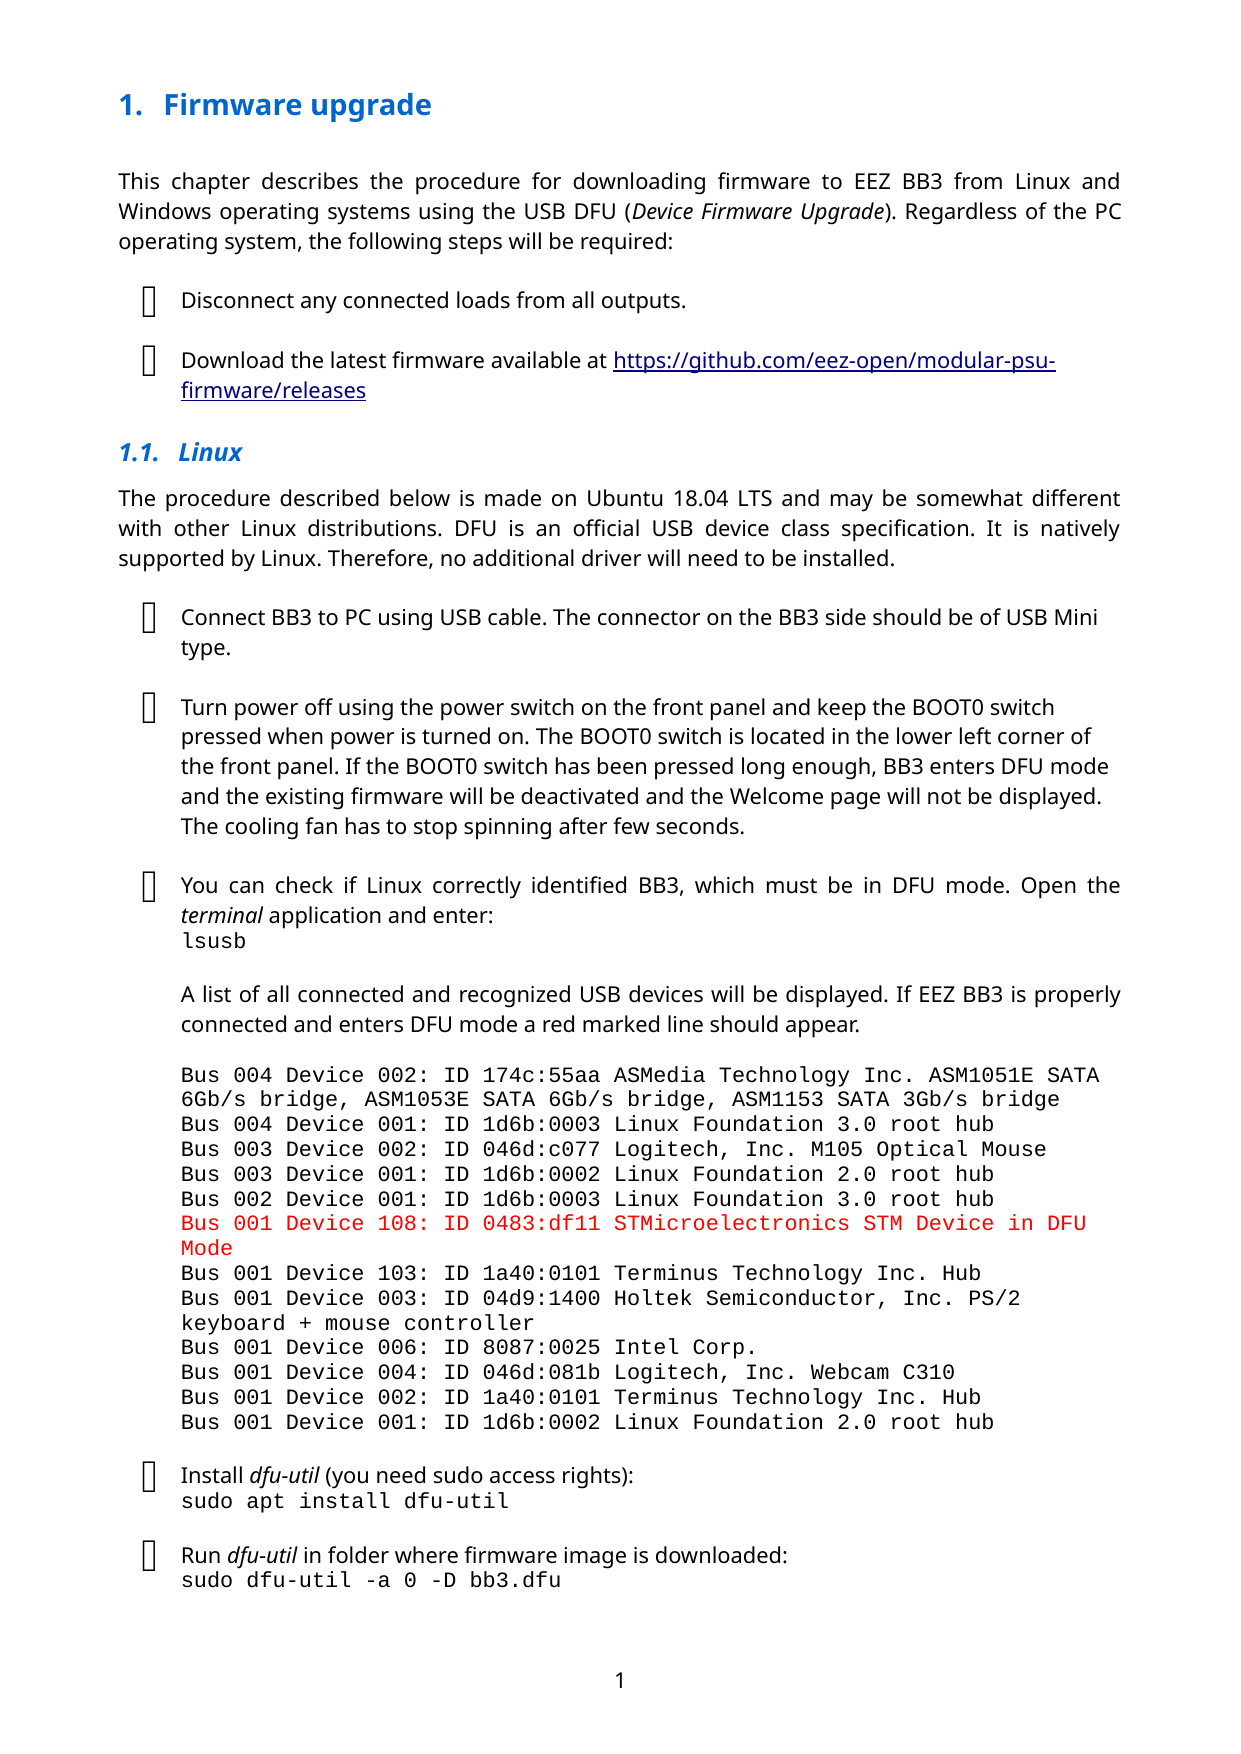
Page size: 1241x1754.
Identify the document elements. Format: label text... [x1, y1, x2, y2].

table_cell  [118, 345, 181, 434]
table_header  [118, 285, 181, 345]
text The procedure described below is made on Ubuntu 18.04 LTS and may be somewhat different with other Linux distributions. DFU is an official USB device class specification. It is natively supported by Linux. Therefore, no additional driver will need to be installed. [118, 483, 1122, 572]
table_cell  [118, 692, 181, 870]
table_cell  [118, 1540, 181, 1619]
table_header Disconnect any connected loads from all outputs. [181, 285, 1122, 345]
subtitle Firmware upgrade [118, 84, 1122, 124]
table_cell  [118, 870, 181, 1461]
table_header Connect BB3 to PC using USB cable. The connector on the BB3 side should be of USB Mini type. [181, 602, 1122, 692]
table_cell Turn power off using the power switch on the front panel and keep the BOOT0 switch pressed when power is turned on. The BOOT0 switch is located in the lower left corner of the front panel. If the BOOT0 switch has been pressed long enough, BB3 enters DFU mode and the existing firmware will be deactivated and the Welcome page will not be displayed. The cooling fan has to stop spinning after few seconds. [181, 692, 1122, 870]
text This chapter describes the procedure for downloading firmware to EEZ BB3 from Linux and Windows operating systems using the USB DFU (Device Firmware Upgrade). Regardless of the PC operating system, the following steps will be required: [118, 166, 1122, 255]
table_cell Install dfu-util (you need sudo access rights): sudo apt install dfu-util [181, 1461, 1122, 1540]
table_header  [118, 602, 181, 692]
table_cell Run dfu-util in folder where firmware image is downloaded: sudo dfu-util -a 0 -D bb3.dfu [181, 1540, 1122, 1619]
table_cell Download the latest firmware available at https://github.com/eez-open/modular-psu-firmware/releases [181, 345, 1122, 434]
table_cell You can check if Linux correctly identified BB3, which must be in DFU mode. Open the terminal application and enter: lsusb A list of all connected and recognized USB devices will be displayed. If EEZ BB3 is properly connected and enters DFU mode a red marked line should appear. Bus 004 Device 002: ID 174c:55aa ASMedia Technology Inc. ASM1051E SATA 6Gb/s bridge, ASM1053E SATA 6Gb/s bridge, ASM1153 SATA 3Gb/s bridge Bus 004 Device 001: ID 1d6b:0003 Linux Foundation 3.0 root hub Bus 003 Device 002: ID 046d:c077 Logitech, Inc. M105 Optical Mouse Bus 003 Device 001: ID 1d6b:0002 Linux Foundation 2.0 root hub Bus 002 Device 001: ID 1d6b:0003 Linux Foundation 3.0 root hub Bus 001 Device 108: ID 0483:df11 STMicroelectronics STM Device in DFU Mode Bus 001 Device 103: ID 1a40:0101 Terminus Technology Inc. Hub Bus 001 Device 003: ID 04d9:1400 Holtek Semiconductor, Inc. PS/2 keyboard + mouse controller Bus 001 Device 006: ID 8087:0025 Intel Corp. Bus 001 Device 004: ID 046d:081b Logitech, Inc. Webcam C310 Bus 001 Device 002: ID 1a40:0101 Terminus Technology Inc. Hub Bus 001 Device 001: ID 1d6b:0002 Linux Foundation 2.0 root hub [181, 870, 1122, 1461]
table_cell  [118, 1461, 181, 1540]
subtitle Linux [118, 434, 1122, 468]
